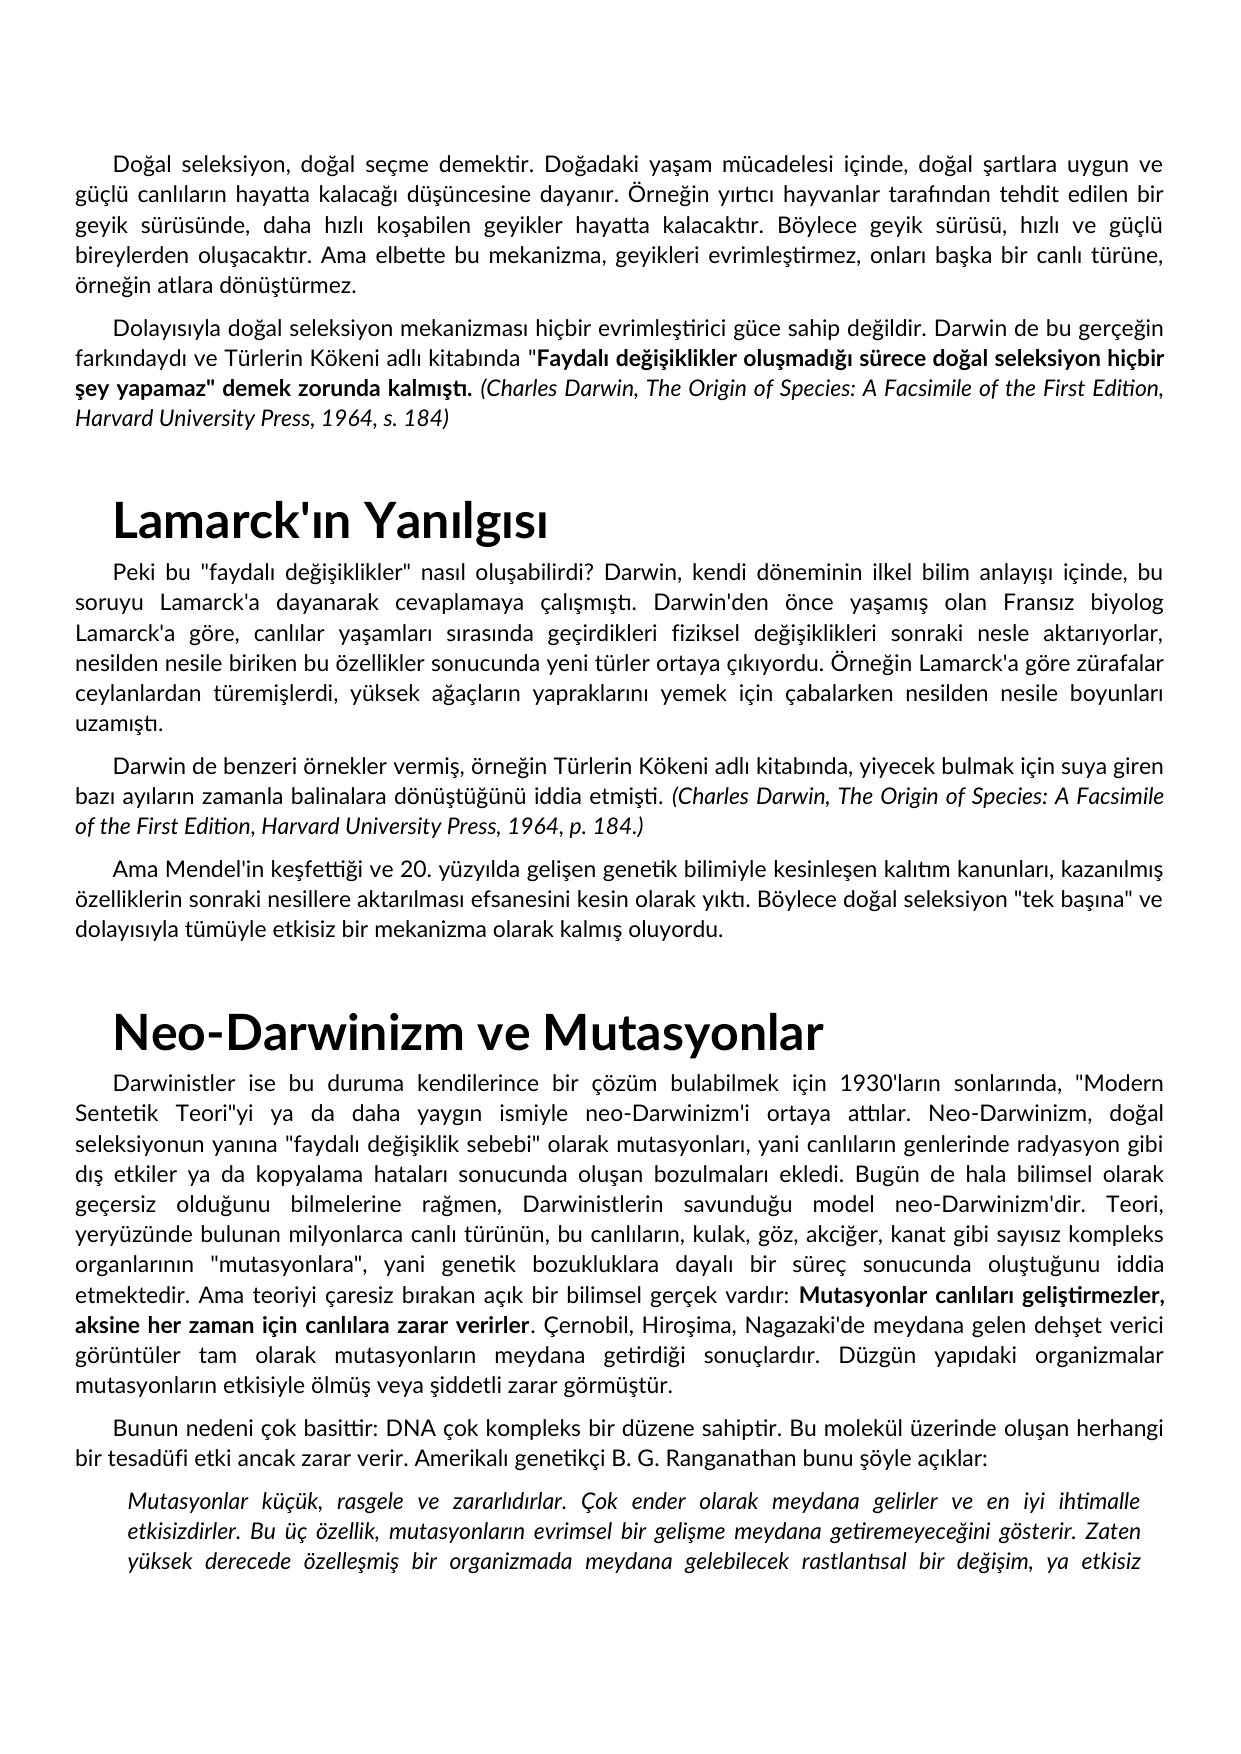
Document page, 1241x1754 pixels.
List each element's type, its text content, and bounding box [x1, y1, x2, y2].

text Darwin de benzeri örnekler vermiş, örneğin Türlerin Kökeni adlı kitabında, yiyecek bulmak için suya giren bazı ayıların zamanla balinalara dönüştüğünü iddia etmişti. (Charles Darwin, The Origin of Species: A Facsimile of the First Edition, Harvard University Press, 1964, p. 184.) [75, 752, 1165, 839]
text Dolayısıyla doğal seleksiyon mekanizması hiçbir evrimleştirici güce sahip değildir. Darwin de bu gerçeğin farkındaydı ve Türlerin Kökeni adlı kitabında "Faydalı değişiklikler oluşmadığı sürece doğal seleksiyon hiçbir şey yapamaz" demek zorunda kalmıştı. (Charles Darwin, The Origin of Species: A Facsimile of the First Edition, Harvard University Press, 1964, s. 184) [75, 313, 1165, 432]
subtitle Lamarck'ın Yanılgısı [112, 489, 1165, 549]
subtitle Neo-Darwinizm ve Mutasyonlar [112, 1001, 1165, 1061]
text Mutasyonlar küçük, rasgele ve zararlıdırlar. Çok ender olarak meydana gelirler ve en iyi ihtimalle etkisizdirler. Bu üç özellik, mutasyonların evrimsel bir gelişme meydana getiremeyeceğini gösterir. Zaten yüksek derecede özelleşmiş bir organizmada meydana gelebilecek rastlantısal bir değişim, ya etkisiz [127, 1487, 1143, 1574]
text Peki bu "faydalı değişiklikler" nasıl oluşabilirdi? Darwin, kendi döneminin ilkel bilim anlayışı içinde, bu soruyu Lamarck'a dayanarak cevaplamaya çalışmıştı. Darwin'den önce yaşamış olan Fransız biyolog Lamarck'a göre, canlılar yaşamları sırasında geçirdikleri fiziksel değişiklikleri sonraki nesle aktarıyorlar, nesilden nesile biriken bu özellikler sonucunda yeni türler ortaya çıkıyordu. Örneğin Lamarck'a göre zürafalar ceylanlardan türemişlerdi, yüksek ağaçların yapraklarını yemek için çabalarken nesilden nesile boyunları uzamıştı. [75, 558, 1165, 736]
text Doğal seleksiyon, doğal seçme demektir. Doğadaki yaşam mücadelesi içinde, doğal şartlara uygun ve güçlü canlıların hayatta kalacağı düşüncesine dayanır. Örneğin yırtıcı hayvanlar tarafından tehdit edilen bir geyik sürüsünde, daha hızlı koşabilen geyikler hayatta kalacaktır. Böylece geyik sürüsü, hızlı ve güçlü bireylerden oluşacaktır. Ama elbette bu mekanizma, geyikleri evrimleştirmez, onları başka bir canlı türüne, örneğin atlara dönüştürmez. [75, 150, 1165, 298]
text Ama Mendel'in keşfettiği ve 20. yüzyılda gelişen genetik bilimiyle kesinleşen kalıtım kanunları, kazanılmış özelliklerin sonraki nesillere aktarılması efsanesini kesin olarak yıktı. Böylece doğal seleksiyon "tek başına" ve dolayısıyla tümüyle etkisiz bir mekanizma olarak kalmış oluyordu. [75, 855, 1165, 943]
text Darwinistler ise bu duruma kendilerince bir çözüm bulabilmek için 1930'ların sonlarında, "Modern Sentetik Teori"yi ya da daha yaygın ismiyle neo-Darwinizm'i ortaya attılar. Neo-Darwinizm, doğal seleksiyonun yanına "faydalı değişiklik sebebi" olarak mutasyonları, yani canlıların genlerinde radyasyon gibi dış etkiler ya da kopyalama hataları sonucunda oluşan bozulmaları ekledi. Bugün de hala bilimsel olarak geçersiz olduğunu bilmelerine rağmen, Darwinistlerin savunduğu model neo-Darwinizm'dir. Teori, yeryüzünde bulunan milyonlarca canlı türünün, bu canlıların, kulak, göz, akciğer, kanat gibi sayısız kompleks organlarının "mutasyonlara", yani genetik bozukluklara dayalı bir süreç sonucunda oluştuğunu iddia etmektedir. Ama teoriyi çaresiz bırakan açık bir bilimsel gerçek vardır: Mutasyonlar canlıları geliştirmezler, aksine her zaman için canlılara zarar verirler. Çernobil, Hiroşima, Nagazaki'de meydana gelen dehşet verici görüntüler tam olarak mutasyonların meydana getirdiği sonuçlardır. Düzgün yapıdaki organizmalar mutasyonların etkisiyle ölmüş veya şiddetli zarar görmüştür. [75, 1069, 1165, 1398]
text Bunun nedeni çok basittir: DNA çok kompleks bir düzene sahiptir. Bu molekül üzerinde oluşan herhangi bir tesadüfi etki ancak zarar verir. Amerikalı genetikçi B. G. Ranganathan bunu şöyle açıklar: [75, 1414, 1165, 1471]
